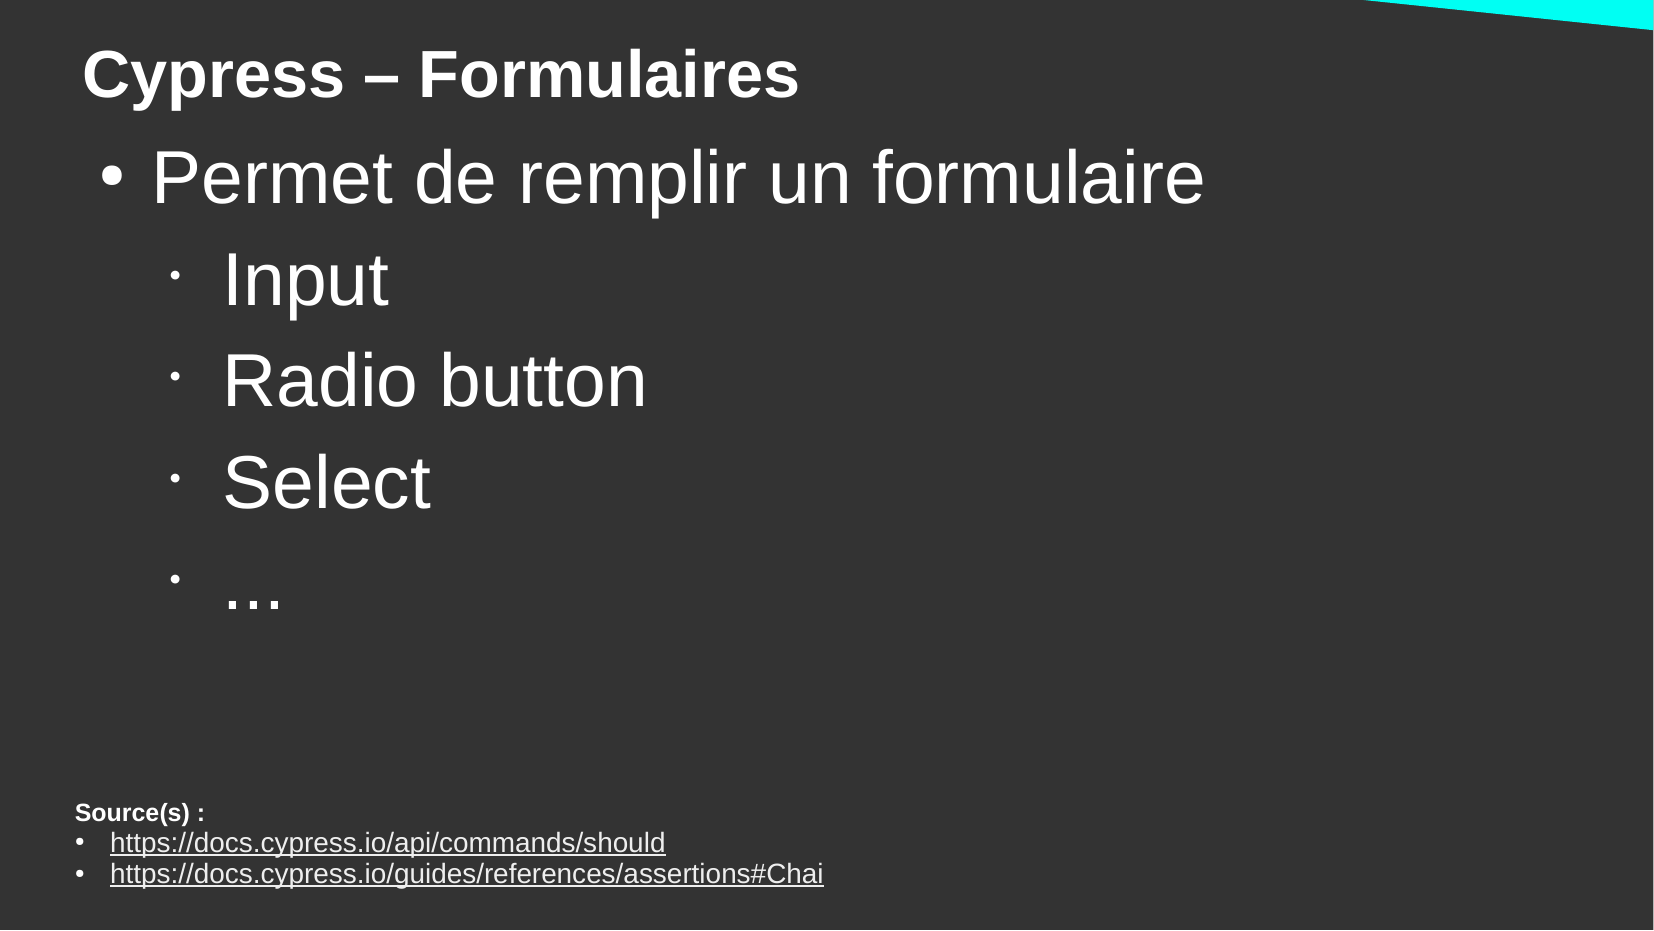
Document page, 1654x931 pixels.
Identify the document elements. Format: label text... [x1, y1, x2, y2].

title Cypress – Formulaires [82, 37, 1158, 112]
text_box Source(s) : https://docs.cypress.io/api/commands/should https://docs.cypress.io/guides/references/assertions#Chai [60, 791, 1546, 898]
list Permet de remplir un formulaire Input Radio button Select ... [80, 135, 1619, 768]
text_box [1363, 0, 1654, 31]
